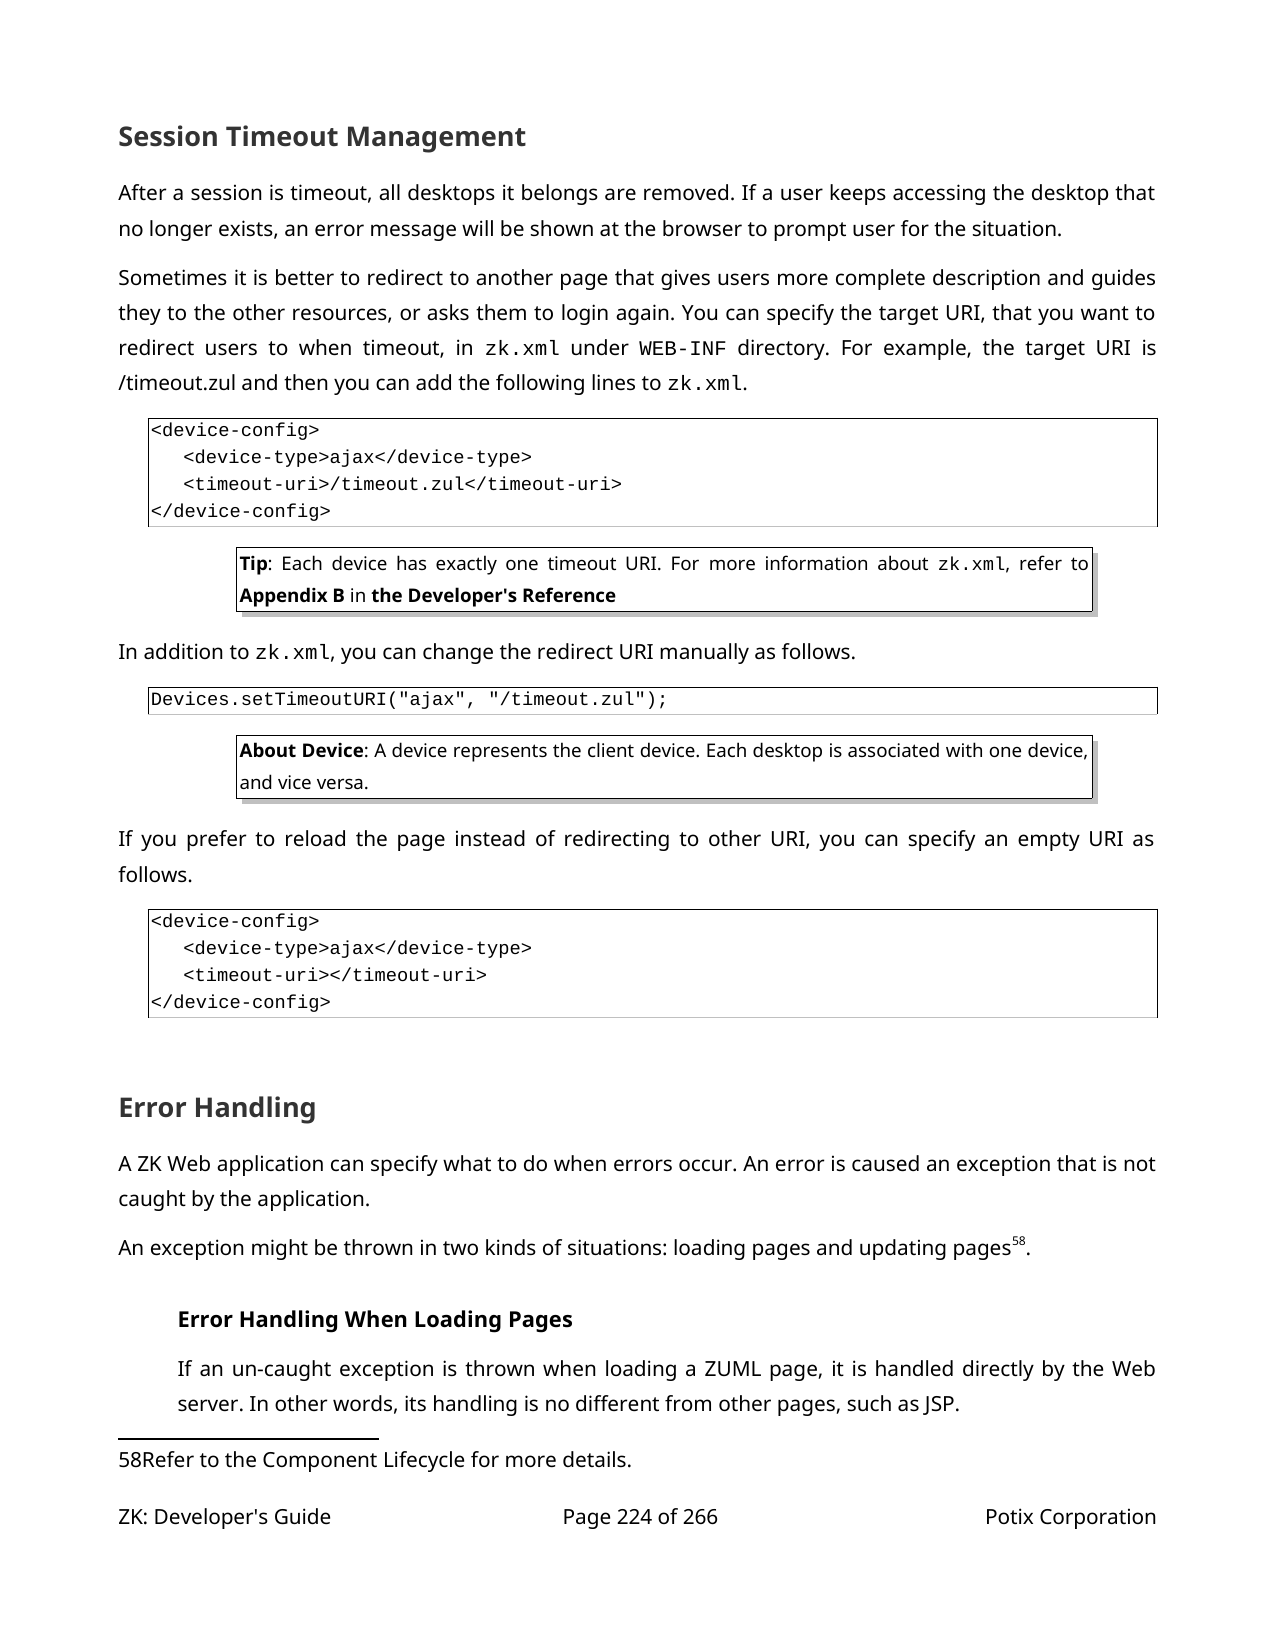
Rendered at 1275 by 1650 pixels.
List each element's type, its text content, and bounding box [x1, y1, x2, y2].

text An exception might be thrown in two kinds of situations: loading pages and updating pages. [118, 1233, 1157, 1261]
text </device-config> [149, 499, 1157, 526]
subtitle Error Handling [118, 1088, 1157, 1125]
text <timeout-uri></timeout-uri> [149, 963, 1157, 987]
text Devices.setTimeoutURI("ajax", "/timeout.zul"); [149, 688, 1157, 714]
text If an un-caught exception is thrown when loading a ZUML page, it is handled directly by the Web server. In other words, its handling is no different from other pages, such as JSP. [177, 1354, 1157, 1417]
text </device-config> [149, 990, 1157, 1017]
text After a session is timeout, all desktops it belongs are removed. If a user keeps accessing the desktop that no longer exists, an error message will be shown at the browser to prompt user for the situation. [118, 178, 1157, 242]
text <device-config> [149, 419, 1157, 442]
text Refer to the Component Lifecycle for more details. [118, 1445, 1157, 1473]
text About Device: A device represents the client device. Each desktop is associated with one device, and vice versa. [237, 736, 1092, 798]
text <timeout-uri>/timeout.zul</timeout-uri> [149, 472, 1157, 496]
text If you prefer to reload the page instead of redirecting to other URI, you can specify an empty URI as follows. [118, 824, 1157, 888]
text Sometimes it is better to redirect to another page that gives users more complete description and guides they to the other resources, or asks them to login again. You can specify the target URI, that you want to redirect users to when timeout, in zk.xml under WEB-INF directory. For example, the target URI is /timeout.zul and then you can add the following lines to zk.xml. [118, 263, 1157, 397]
text <device-config> [149, 910, 1157, 933]
text <device-type>ajax</device-type> [149, 445, 1157, 469]
subtitle Error Handling When Loading Pages [177, 1303, 1157, 1333]
subtitle Session Timeout Management [118, 118, 1157, 155]
text In addition to zk.xml, you can change the redirect URI manually as follows. [118, 637, 1157, 666]
text <device-type>ajax</device-type> [149, 936, 1157, 960]
text A ZK Web application can specify what to do when errors occur. An error is caused an exception that is not caught by the application. [118, 1149, 1157, 1212]
text Tip: Each device has exactly one timeout URI. For more information about zk.xml, refer to Appendix B in the Developer's Reference [237, 548, 1092, 611]
